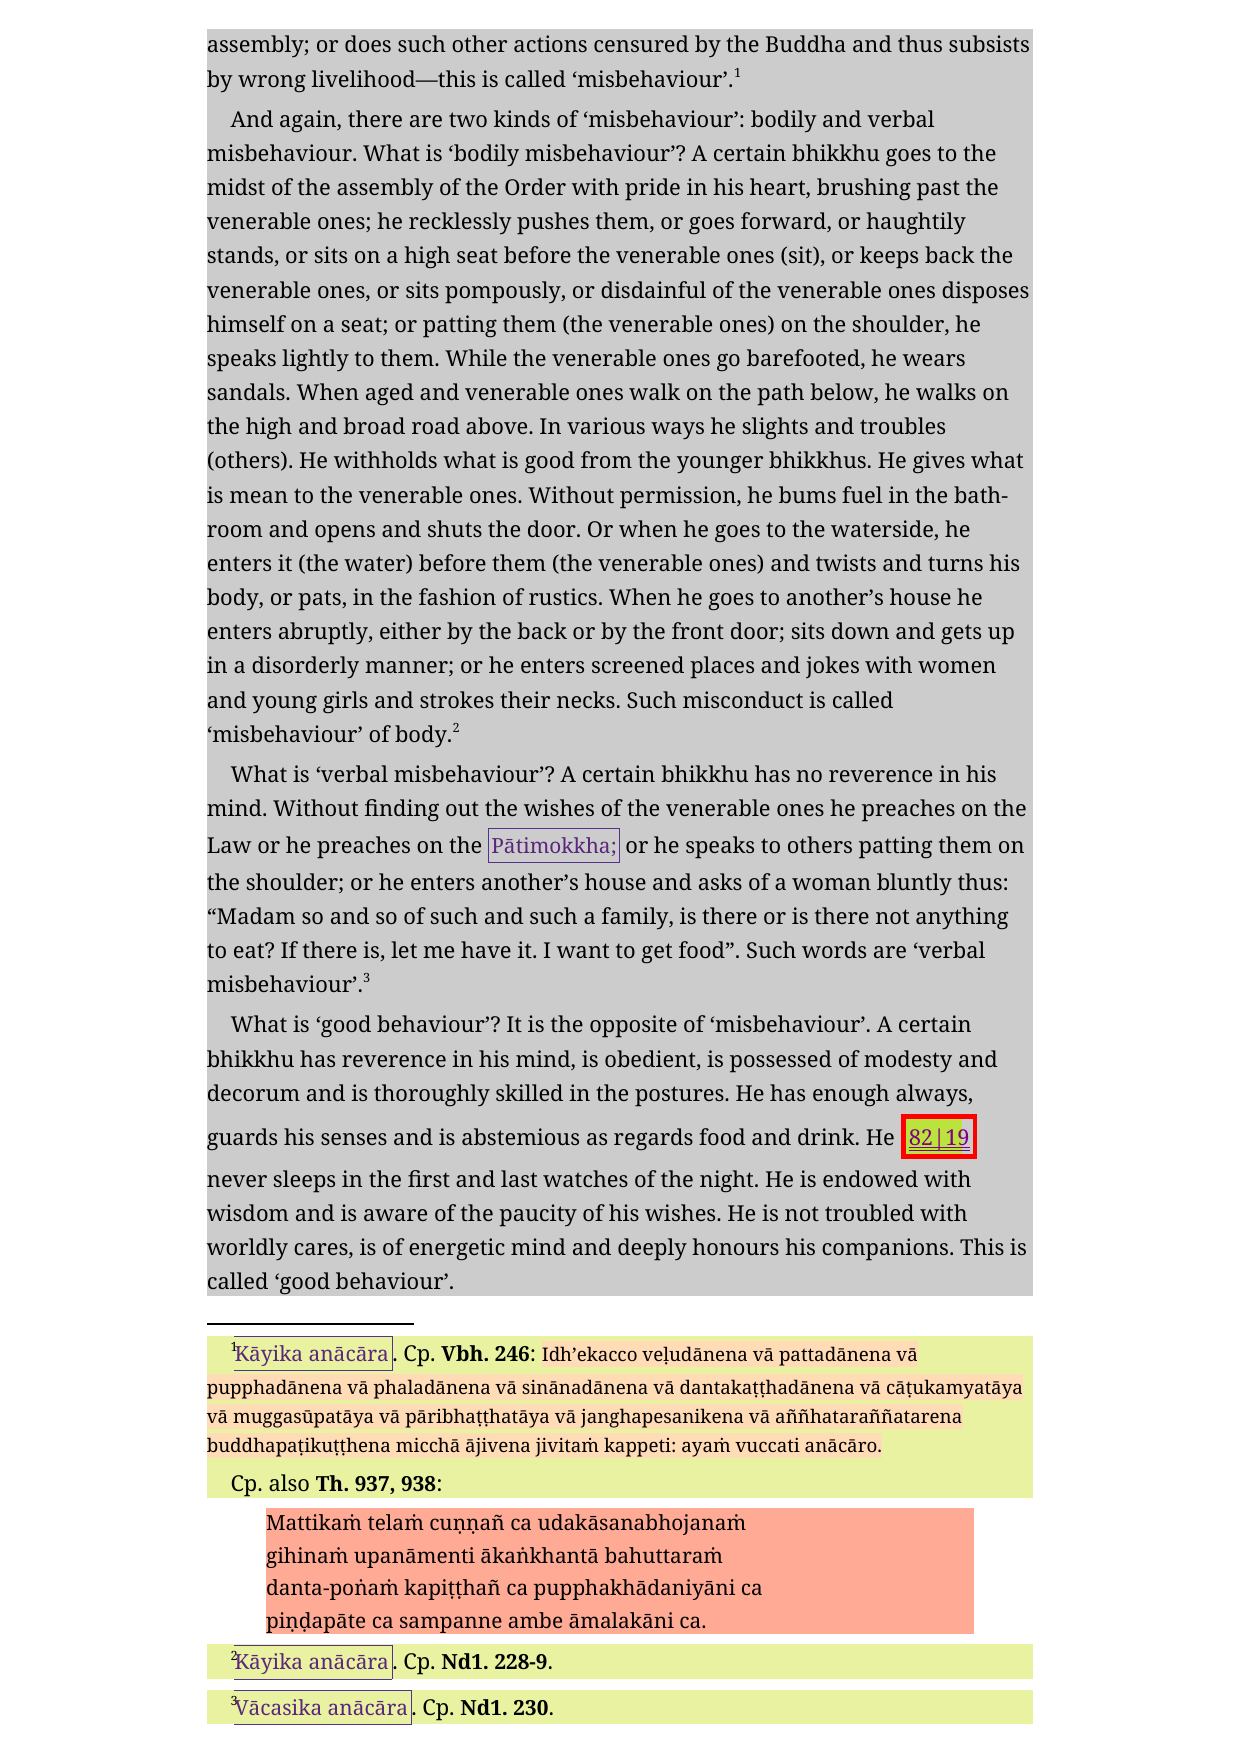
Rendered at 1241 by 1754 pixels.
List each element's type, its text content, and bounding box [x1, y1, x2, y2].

text Vācasika anācāra [207, 1690, 411, 1724]
text Kāyika anācāra. Cp. Vbh. 246: Idh’ekacco veḷudānena vā pattadānena vā pupphadānena vā phaladānena vā sinānadānena vā dantakaṭṭhadānena vā cāṭukamyatāya vā muggasūpatāya vā pāribhaṭṭhatāya vā janghapesanikena vā aññhataraññatarena buddhapaṭikuṭṭhena micchā ājivena jivitaṁ kappeti: ayaṁ vuccati anācāro. [207, 1336, 1033, 1458]
text Cp. also Th. 937, 938: [207, 1468, 1033, 1498]
text And again, there are two kinds of ‘misbehaviour’: bodily and verbal misbehaviour. What is ‘bodily misbehaviour’? A certain bhikkhu goes to the midst of the assembly of the Order with pride in his heart, brushing past the venerable ones; he recklessly pushes them, or goes forward, or haughtily stands, or sits on a high seat before the venerable ones (sit), or keeps back the venerable ones, or sits pompously, or disdainful of the venerable ones disposes himself on a seat; or patting them (the venerable ones) on the shoulder, he speaks lightly to them. While the venerable ones go barefooted, he wears sandals. When aged and venerable ones walk on the path below, he walks on the high and broad road above. In various ways he slights and troubles (others). He withholds what is good from the younger bhikkhus. He gives what is mean to the venerable ones. Without permission, he bums fuel in the bath-room and opens and shuts the door. Or when he goes to the waterside, he enters it (the water) before them (the venerable ones) and twists and turns his body, or pats, in the fashion of rustics. When he goes to another’s house he enters abruptly, either by the back or by the front door; sits down and gets up in a disorderly manner; or he enters screened places and jokes with women and young girls and strokes their necks. Such misconduct is called ‘misbehaviour’ of body. [207, 104, 1033, 748]
text . Cp. Nd1. 230. [412, 1690, 1033, 1724]
text . Cp. Nd1. 228-9. [393, 1644, 1033, 1679]
text What is ‘good behaviour’? It is the opposite of ‘misbehaviour’. A certain bhikkhu has reverence in his mind, is obedient, is possessed of modesty and decorum and is thoroughly skilled in the postures. He has enough always, guards his senses and is abstemious as regards food and drink. He 82|19 never sleeps in the first and last watches of the night. He is endowed with wisdom and is aware of the paucity of his wishes. He is not troubled with worldly cares, is of energetic mind and deeply honours his companions. This is called ‘good behaviour’. [207, 1009, 1033, 1296]
text Kāyika anācāra [207, 1644, 392, 1679]
text assembly; or does such other actions censured by the Buddha and thus subsists by wrong livelihood—this is called ‘misbehaviour’. [207, 29, 1033, 93]
text What is ‘verbal misbehaviour’? A certain bhikkhu has no reverence in his mind. Without finding out the wishes of the venerable ones he preaches on the Law or he preaches on the Pātimokkha; or he speaks to others patting them on the shoulder; or he enters another’s house and asks of a woman bluntly thus: “Madam so and so of such and such a family, is there or is there not anything to eat? If there is, let me have it. I want to get food”. Such words are ‘verbal misbehaviour’. [207, 759, 1033, 999]
text Mattikaṁ telaṁ cuṇṇañ ca udakāsanabhojanaṁ gihinaṁ upanāmenti ākaṅkhantā bahuttaraṁ danta-poṅaṁ kapiṭṭhañ ca pupphakhādaniyāni ca piṇḍapāte ca sampanne ambe āmalakāni ca. [266, 1508, 974, 1634]
